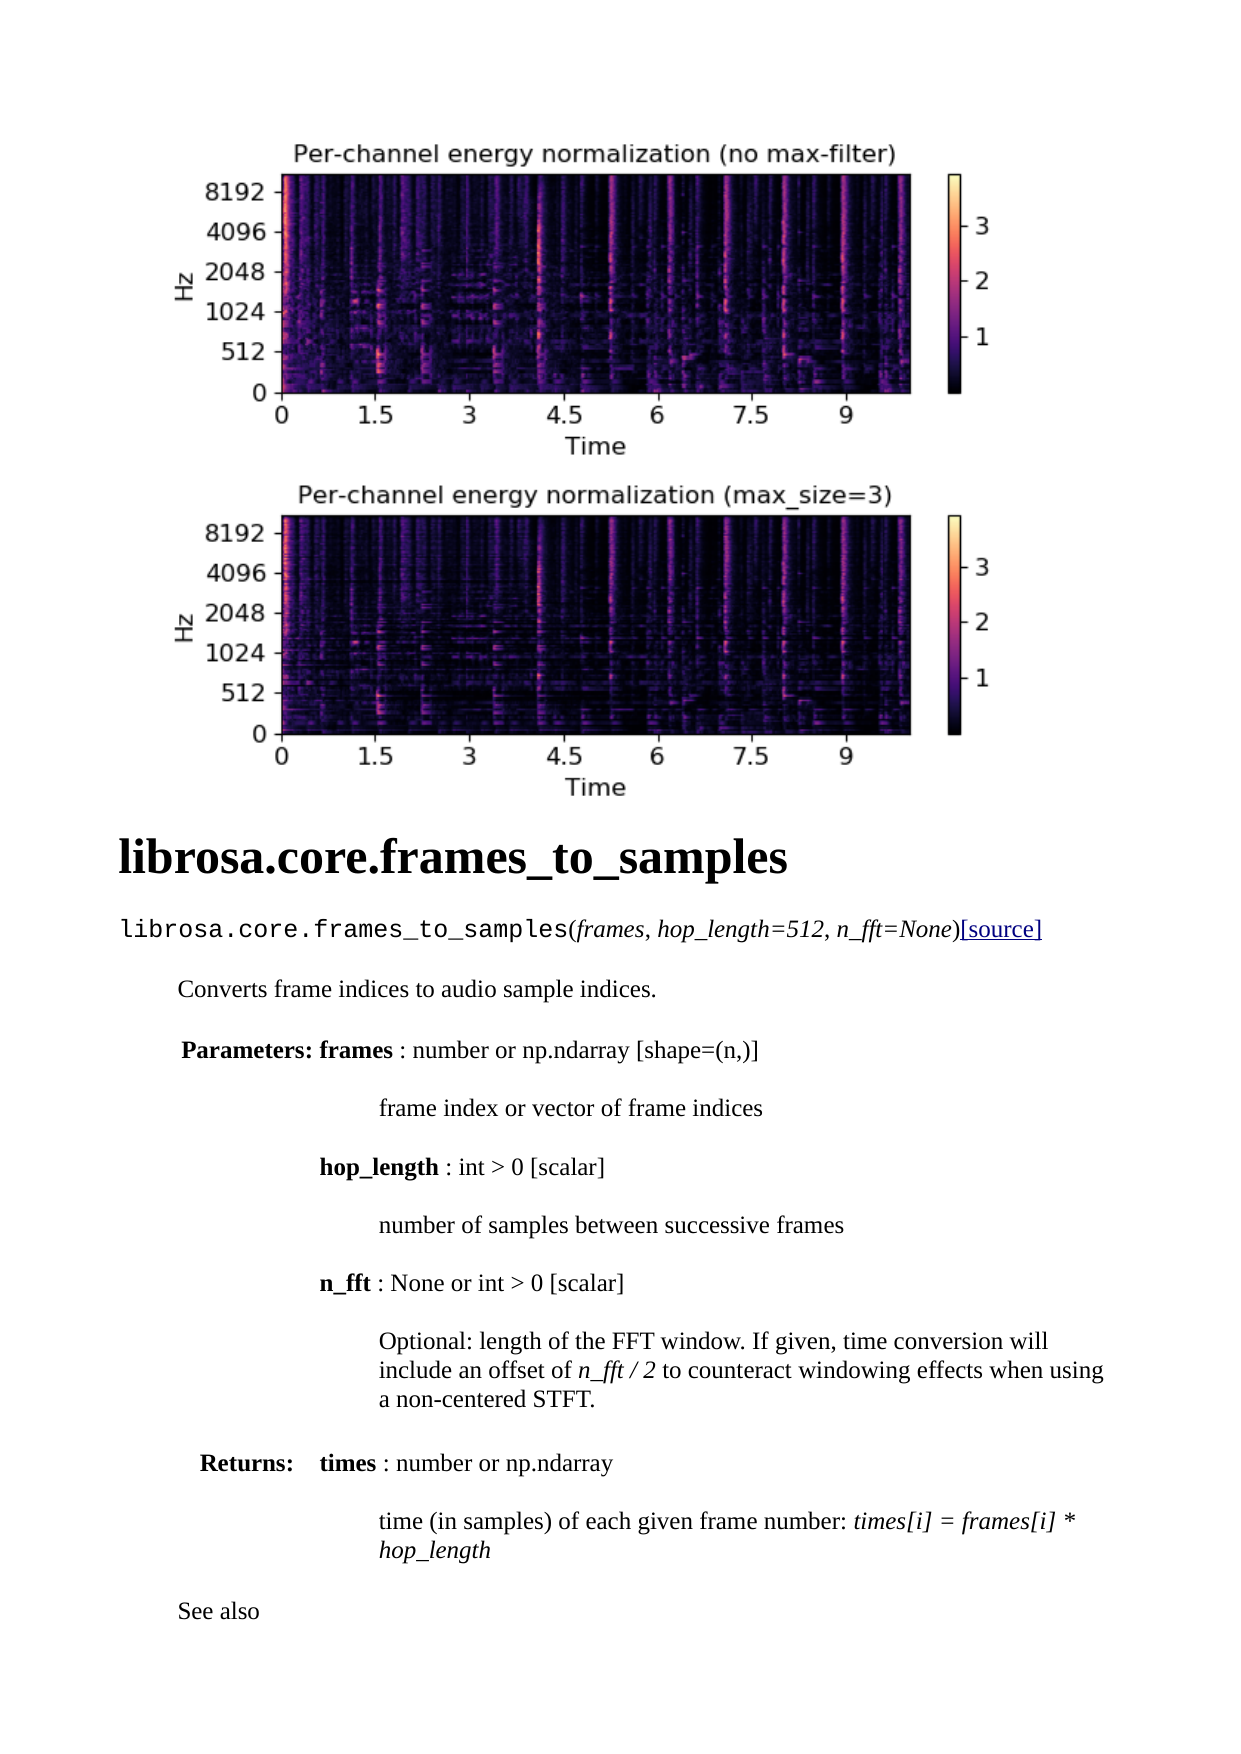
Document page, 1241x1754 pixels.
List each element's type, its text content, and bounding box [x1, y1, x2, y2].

table_cell Returns: [177, 1445, 316, 1596]
list Converts frame indices to audio sample indices. [177, 974, 1122, 1003]
text See also [177, 1596, 1122, 1625]
table_cell times : number or np.ndarray time (in samples) of each given frame number: times[i] = frames[i] * hop_length [316, 1445, 1122, 1596]
subtitle librosa.core.frames_to_samples(frames, hop_length=512, n_fft=None)[source] [118, 914, 1122, 944]
picture [147, 118, 1093, 827]
subtitle librosa.core.frames_to_samples [118, 827, 1122, 884]
table_header Parameters: [177, 1032, 316, 1445]
table_header frames : number or np.ndarray [shape=(n,)] frame index or vector of frame indices hop_length : int > 0 [scalar] number of samples between successive frames n_fft : None or int > 0 [scalar] Optional: length of the FFT window. If given, time conversion will include an offset of n_fft / 2 to counteract windowing effects when using a non-centered STFT. [316, 1032, 1122, 1445]
